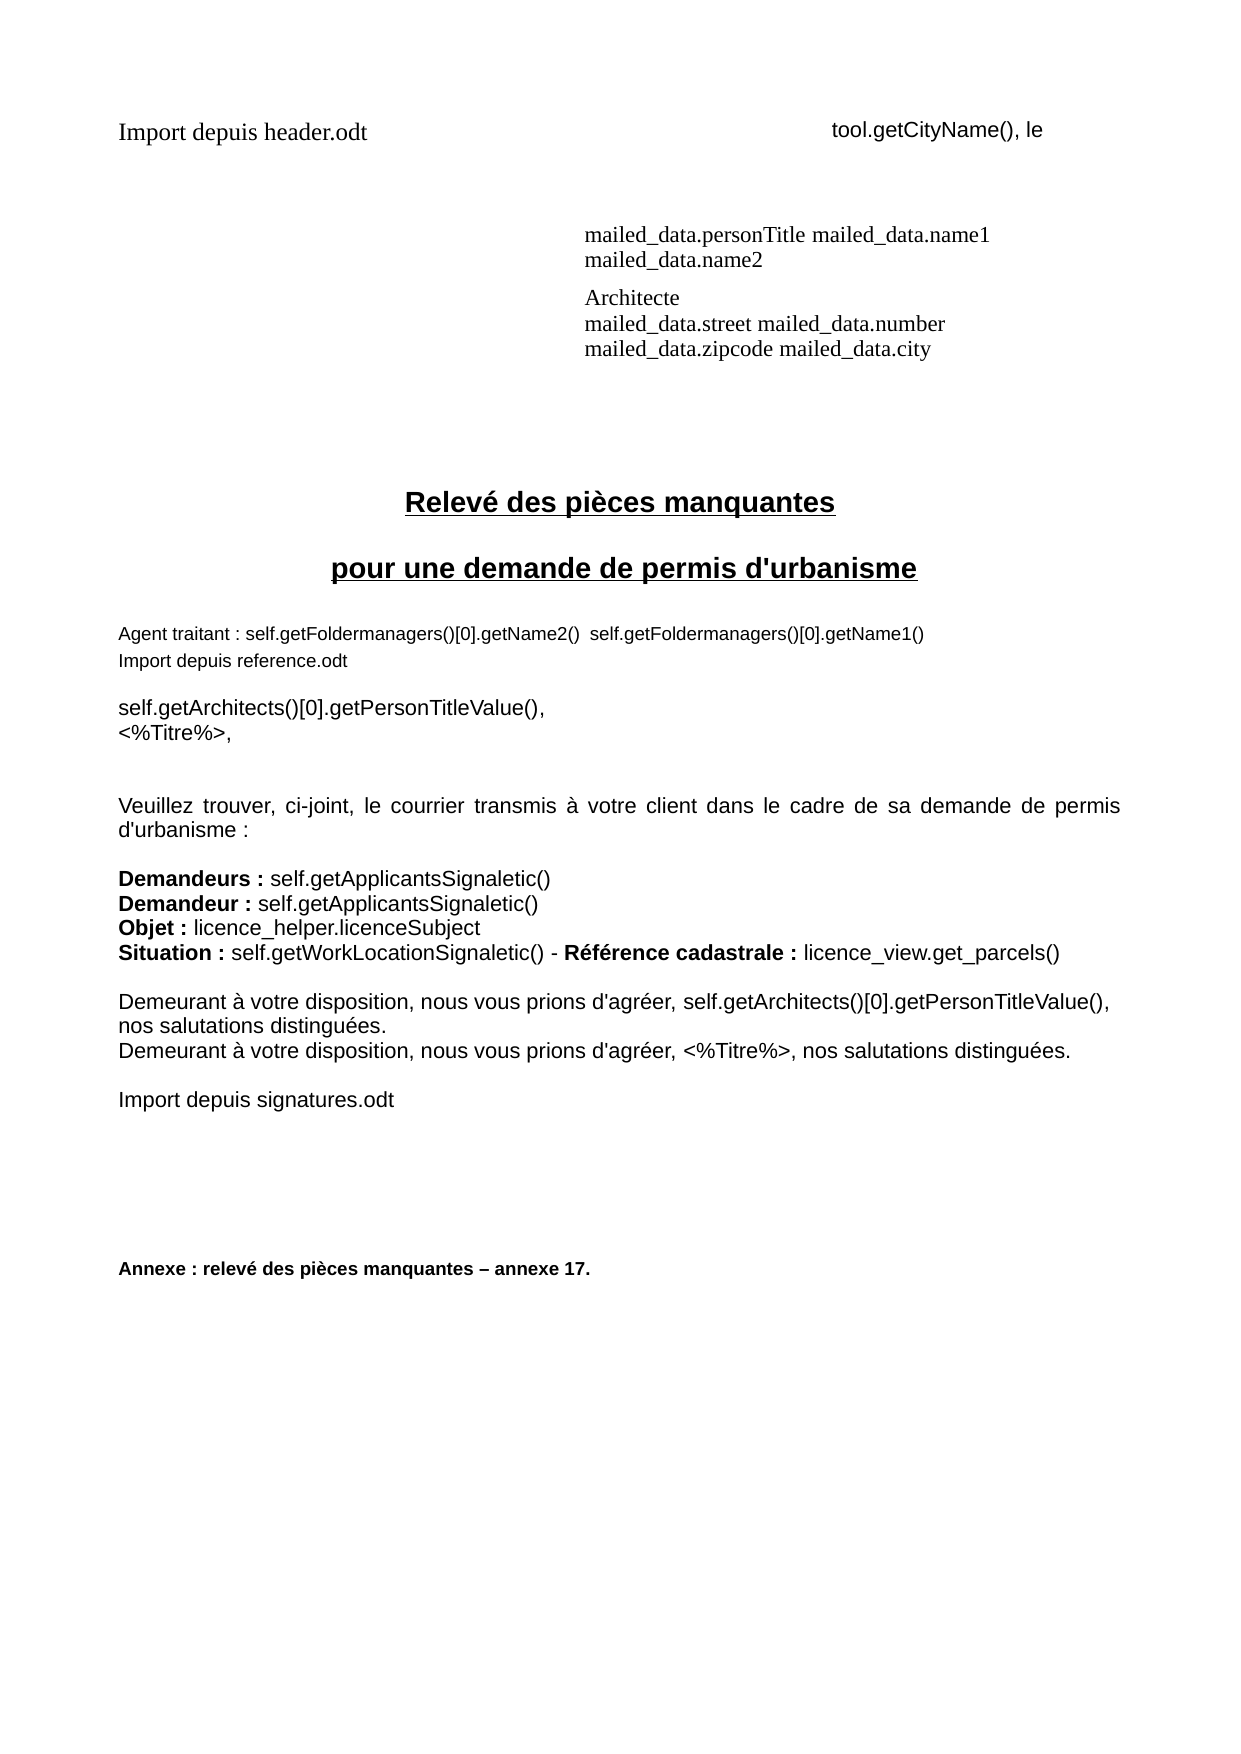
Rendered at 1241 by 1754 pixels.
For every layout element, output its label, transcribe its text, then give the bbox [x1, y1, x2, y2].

table_header mailed_data.personTitle mailed_data.name1 mailed_data.name2 Architecte mailed_data.street mailed_data.number mailed_data.zipcode mailed_data.city [577, 220, 1028, 374]
text Annexe : relevé des pièces manquantes – annexe 17. [118, 1259, 1122, 1280]
text Agent traitant : self.getFoldermanagers()[0].getName2() self.getFoldermanagers()[0].getName1() [118, 609, 1122, 650]
text <%Titre%>, [118, 720, 1122, 745]
text self.getArchitects()[0].getPersonTitleValue(), [118, 696, 1122, 720]
text Objet : licence_helper.licenceSubject [118, 916, 1122, 941]
text Import depuis reference.odt [118, 650, 1122, 671]
title pour une demande de permis d'urbanisme [118, 552, 1122, 584]
text Import depuis header.odt [118, 118, 539, 146]
text Demeurant à votre disposition, nous vous prions d'agréer, <%Titre%>, nos salutations distinguées. [118, 1038, 1122, 1063]
text Veuillez trouver, ci-joint, le courrier transmis à votre client dans le cadre de sa demande de permis d'urbanisme : [118, 794, 1122, 843]
text Import depuis signatures.odt [118, 1087, 1122, 1112]
title Relevé des pièces manquantes [118, 486, 1122, 519]
text Demandeur : self.getApplicantsSignaletic() [118, 892, 1122, 916]
text Demandeurs : self.getApplicantsSignaletic() [118, 867, 1122, 892]
text [118, 146, 539, 427]
text Demeurant à votre disposition, nous vous prions d'agréer, self.getArchitects()[0].getPersonTitleValue(), nos salutations distinguées. [118, 989, 1122, 1038]
text Situation : self.getWorkLocationSignaletic() - Référence cadastrale : licence_view.get_parcels() [118, 941, 1122, 965]
text tool.getCityName(), le [539, 118, 1122, 143]
